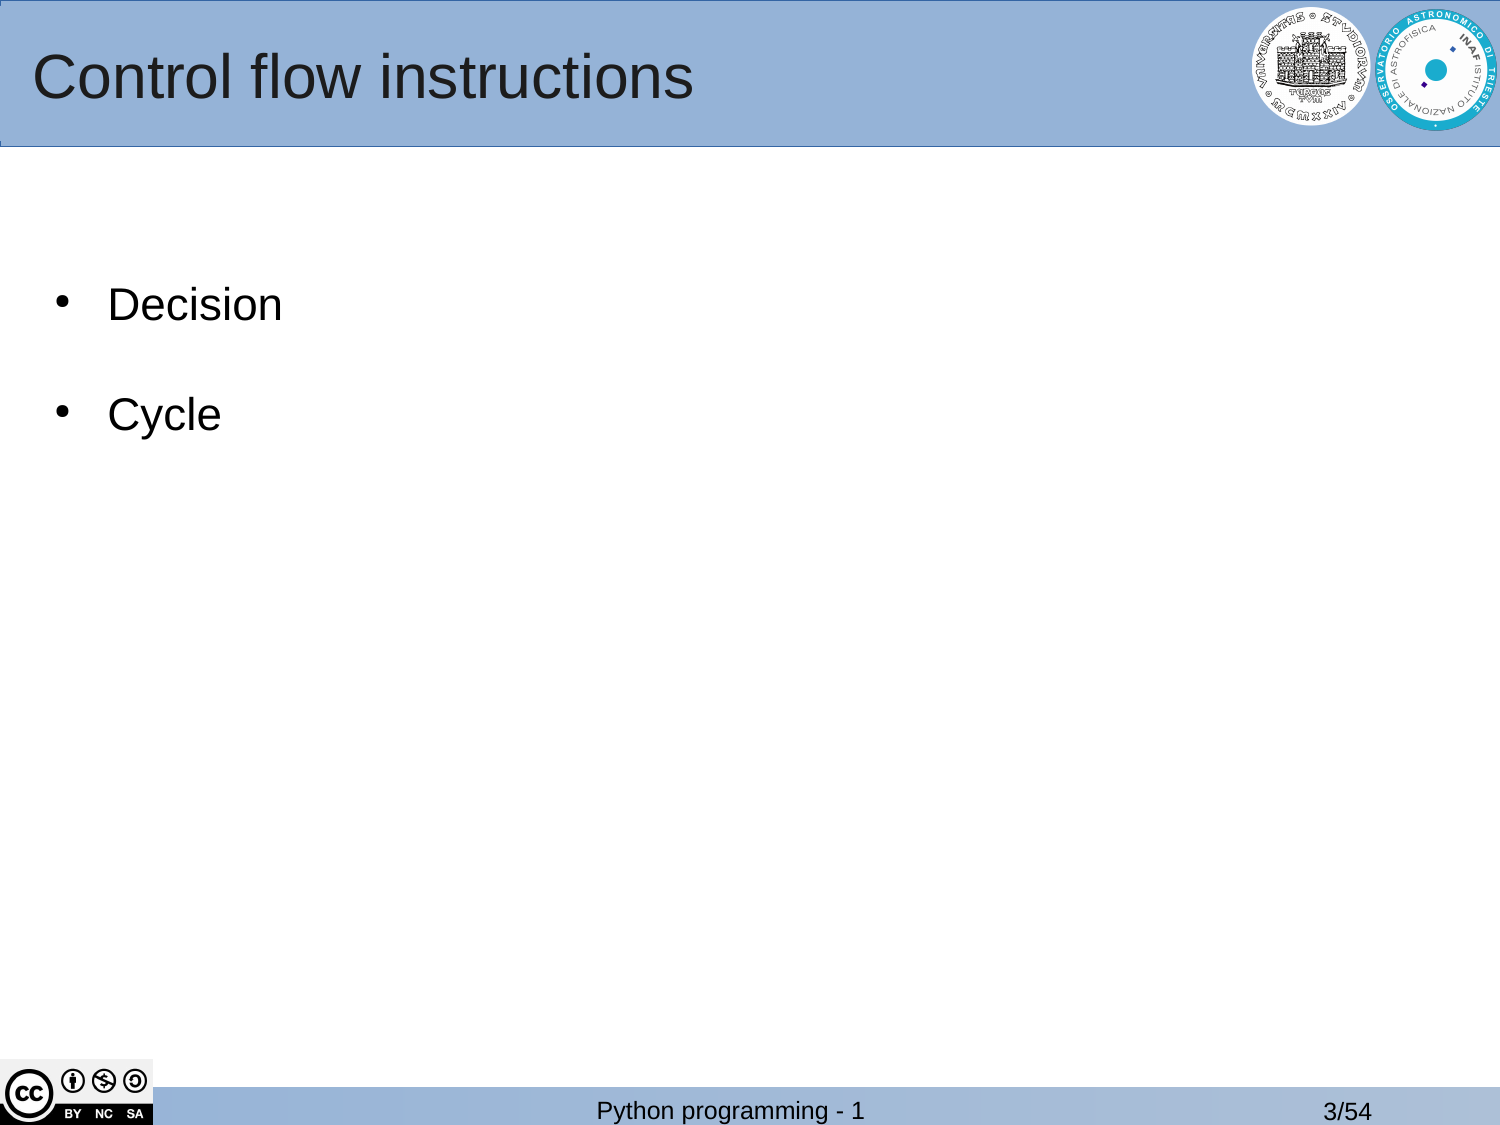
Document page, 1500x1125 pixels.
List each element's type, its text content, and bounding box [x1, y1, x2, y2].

picture [0, 1059, 153, 1125]
list Decision Cycle [21, 157, 1455, 1030]
text_box Control flow instructions [0, 5, 1243, 141]
picture [1252, 0, 1500, 156]
